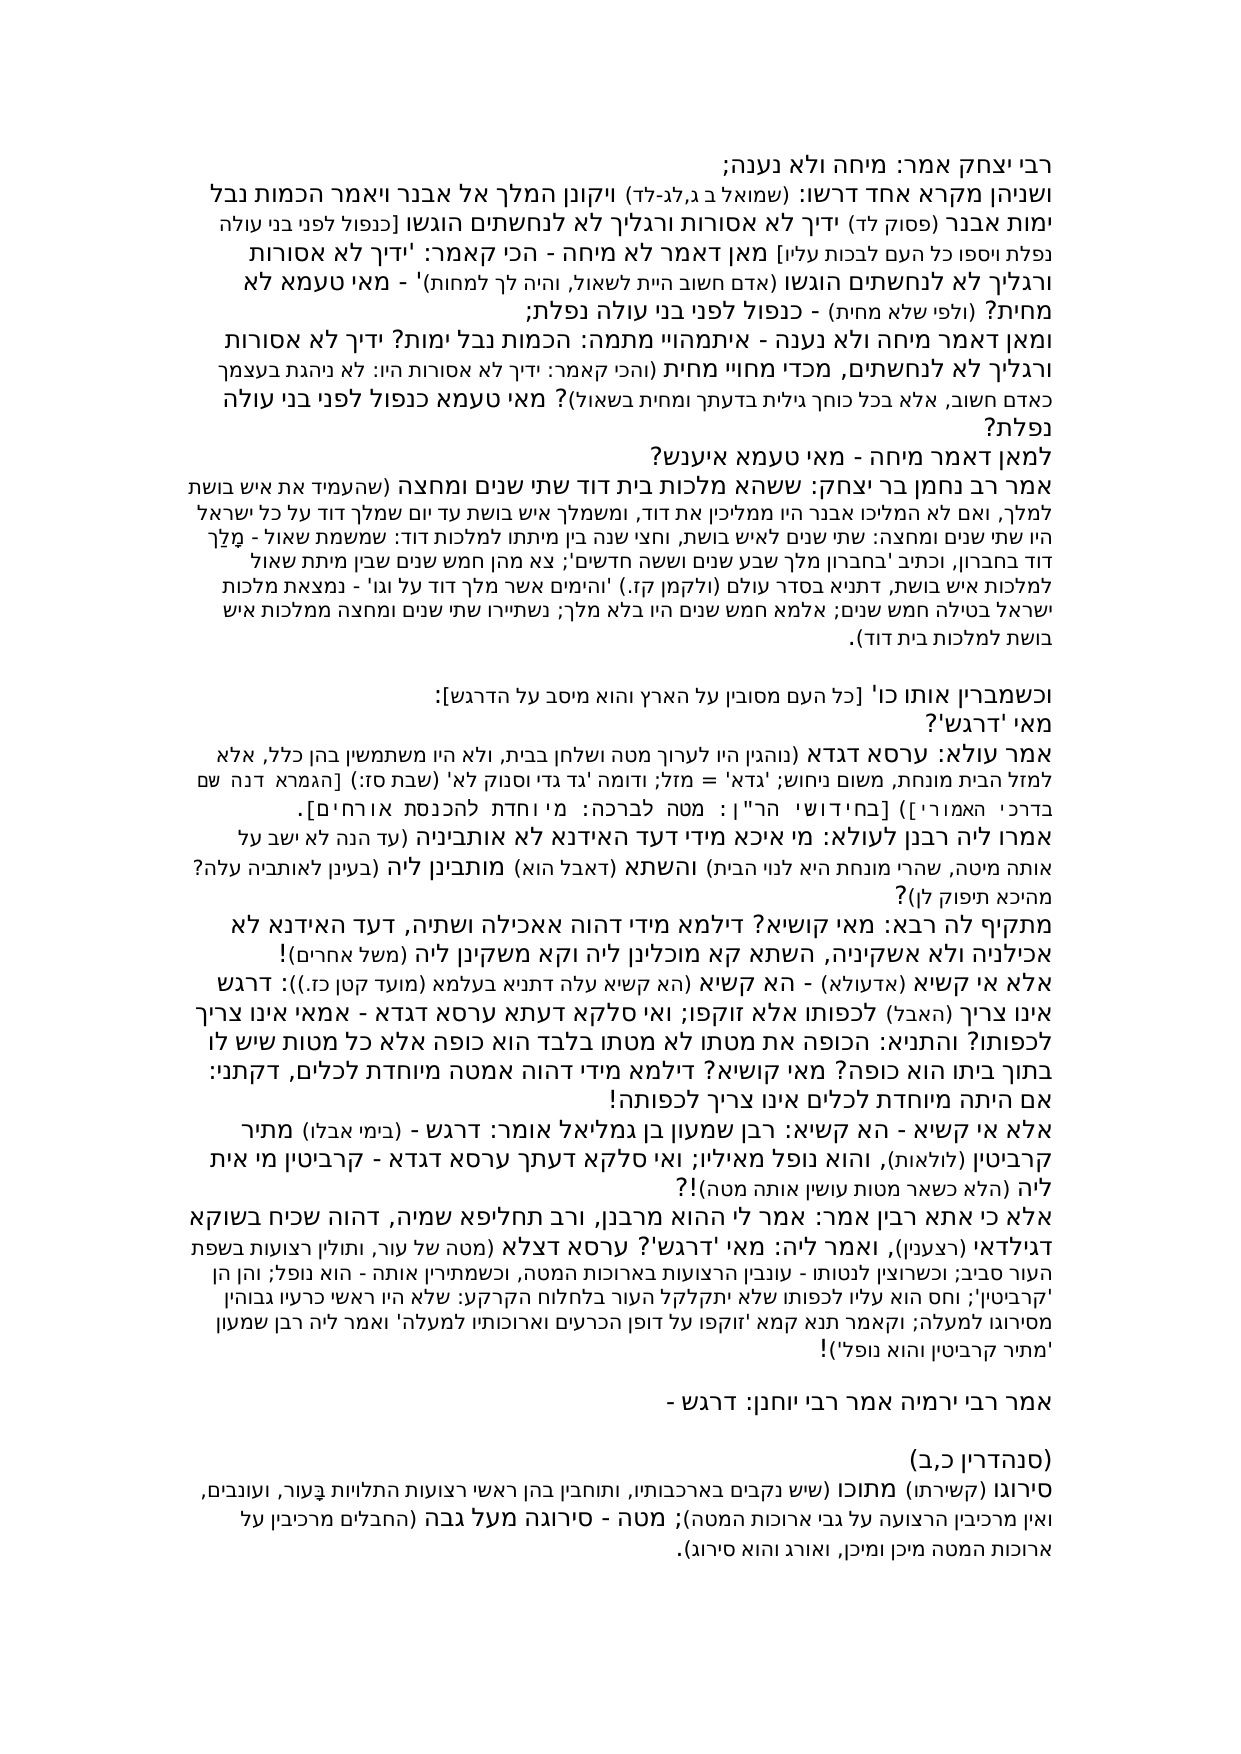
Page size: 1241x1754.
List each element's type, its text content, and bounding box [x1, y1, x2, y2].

text מאי 'דרגש'? [187, 709, 1053, 739]
text סירוגו (קשירתו) מתוכו (שיש נקבים בארכבותיו, ותוחבין בהן ראשי רצועות התלויות בָּעור, ועונבים, ואין מרכיבין הרצועה על גבי ארוכות המטה); מטה - סירוגה מעל גבה (החבלים מרכיבין על ארוכות המטה מיכן ומיכן, ואורג והוא סירוג). [187, 1474, 1053, 1562]
text אלא אי קשיא - הא קשיא: רבן שמעון בן גמליאל אומר: דרגש - (בימי אבלו) מתיר קרביטין (לולאות), והוא נופל מאיליו; ואי סלקא דעתך ערסא דגדא - קרביטין מי אית ליה (הלא כשאר מטות עושין אותה מטה)!? [187, 1115, 1053, 1202]
text רבי יצחק אמר: מיחה ולא נענה; [187, 150, 1053, 179]
text (סנהדרין כ,ב) [187, 1445, 1053, 1474]
text מתקיף לה רבא: מאי קושיא? דילמא מידי דהוה אאכילה ושתיה, דעד האידנא לא אכילניה ולא אשקיניה, השתא קא מוכלינן ליה וקא משקינן ליה (משל אחרים)! [187, 910, 1053, 968]
text אמר רבי ירמיה אמר רבי יוחנן: דרגש - [187, 1387, 1053, 1416]
text ושניהן מקרא אחד דרשו: (שמואל ב ג,לג-לד) ויקונן המלך אל אבנר ויאמר הכמות נבל ימות אבנר (פסוק לד) ידיך לא אסורות ורגליך לא לנחשתים הוגשו [כנפול לפני בני עולה נפלת ויספו כל העם לבכות עליו] מאן דאמר לא מיחה - הכי קאמר: 'ידיך לא אסורות ורגליך לא לנחשתים הוגשו (אדם חשוב היית לשאול, והיה לך למחות)' - מאי טעמא לא מחית? (ולפי שלא מחית) - כנפול לפני בני עולה נפלת; [187, 179, 1053, 325]
text אמרו ליה רבנן לעולא: מי איכא מידי דעד האידנא לא אותביניה (עד הנה לא ישב על אותה מיטה, שהרי מונחת היא לנוי הבית) והשתא (דאבל הוא) מותבינן ליה (בעינן לאותביה עלה? מהיכא תיפוק לן)? [187, 822, 1053, 910]
text אמר רב נחמן בר יצחק: ששהא מלכות בית דוד שתי שנים ומחצה (שהעמיד את איש בושת למלך, ואם לא המליכו אבנר היו ממליכין את דוד, ומשמלך איש בושת עד יום שמלך דוד על כל ישראל היו שתי שנים ומחצה: שתי שנים לאיש בושת, וחצי שנה בין מיתתו למלכות דוד: שמשמת שאול - מָלַך דוד בחברון, וכתיב 'בחברון מלך שבע שנים וששה חדשים'; צא מהן חמש שנים שבין מיתת שאול למלכות איש בושת, דתניא בסדר עולם (ולקמן קז.) 'והימים אשר מלך דוד על וגו' - נמצאת מלכות ישראל בטילה חמש שנים; אלמא חמש שנים היו בלא מלך; נשתיירו שתי שנים ומחצה ממלכות איש בושת למלכות בית דוד). [187, 471, 1053, 652]
text אלא כי אתא רבין אמר: אמר לי ההוא מרבנן, ורב תחליפא שמיה, דהוה שכיח בשוקא דגילדאי (רצענין), ואמר ליה: מאי 'דרגש'? ערסא דצלא (מטה של עור, ותולין רצועות בשפת העור סביב; וכשרוצין לנטותו - עונבין הרצועות בארוכות המטה, וכשמתירין אותה - הוא נופל; והן הן 'קרביטין'; וחס הוא עליו לכפותו שלא יתקלקל העור בלחלוח הקרקע: שלא היו ראשי כרעיו גבוהין מסירוגו למעלה; וקאמר תנא קמא 'זוקפו על דופן הכרעים וארוכותיו למעלה' ואמר ליה רבן שמעון 'מתיר קרביטין והוא נופל')! [187, 1202, 1053, 1363]
text וכשמברין אותו כו' [כל העם מסובין על הארץ והוא מיסב על הדרגש]: [187, 680, 1053, 709]
text אמר עולא: ערסא דגדא (נוהגין היו לערוך מטה ושלחן בבית, ולא היו משתמשין בהן כלל, אלא למזל הבית מונחת, משום ניחוש; 'גדא' = מזל; ודומה 'גד גדי וסנוק לא' (שבת סז:) [הגמרא דנה שם בדרכי האמורי]) [בחידושי הר"ן: מטה לברכה: מיוחדת להכנסת אורחים]. [187, 739, 1053, 822]
text ומאן דאמר מיחה ולא נענה - איתמהויי מתמה: הכמות נבל ימות? ידיך לא אסורות ורגליך לא לנחשתים, מכדי מחויי מחית (והכי קאמר: ידיך לא אסורות היו: לא ניהגת בעצמך כאדם חשוב, אלא בכל כוחך גילית בדעתך ומחית בשאול)? מאי טעמא כנפול לפני בני עולה נפלת? [187, 325, 1053, 442]
text למאן דאמר מיחה - מאי טעמא איענש? [187, 442, 1053, 471]
text אלא אי קשיא (אדעולא) - הא קשיא (הא קשיא עלה דתניא בעלמא (מועד קטן כז.)): דרגש אינו צריך (האבל) לכפותו אלא זוקפו; ואי סלקא דעתא ערסא דגדא - אמאי אינו צריך לכפותו? והתניא: הכופה את מטתו לא מטתו בלבד הוא כופה אלא כל מטות שיש לו בתוך ביתו הוא כופה? מאי קושיא? דילמא מידי דהוה אמטה מיוחדת לכלים, דקתני: אם היתה מיוחדת לכלים אינו צריך לכפותה! [187, 968, 1053, 1115]
